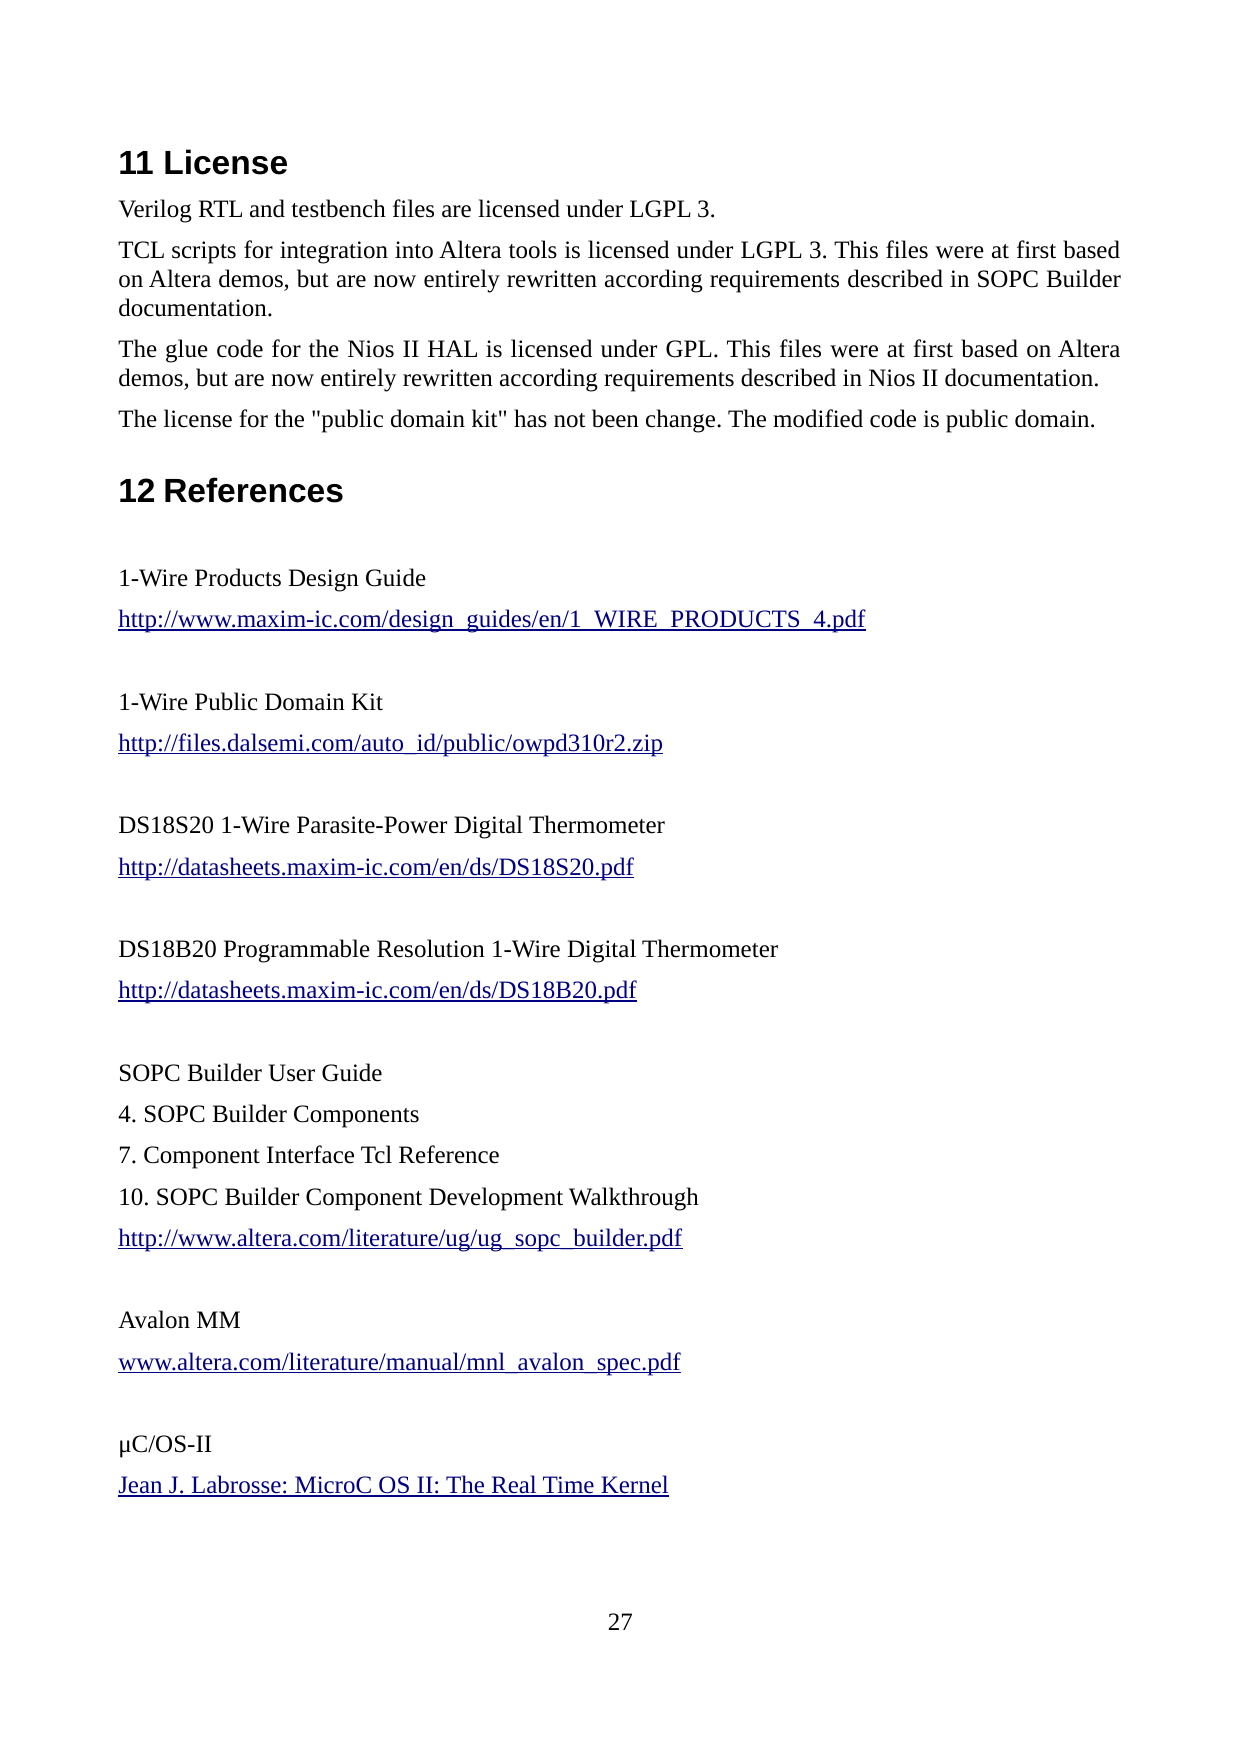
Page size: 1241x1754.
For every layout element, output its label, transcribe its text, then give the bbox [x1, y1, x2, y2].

text 1-Wire Public Domain Kit [118, 687, 1122, 715]
subtitle License [118, 143, 1122, 182]
text Jean J. Labrosse: MicroC OS II: The Real Time Kernel [118, 1470, 1122, 1499]
text 1-Wire Products Design Guide [118, 563, 1122, 592]
text 4. SOPC Builder Components [118, 1099, 1122, 1128]
text DS18B20 Programmable Resolution 1-Wire Digital Thermometer [118, 934, 1122, 963]
text www.altera.com/literature/manual/mnl_avalon_spec.pdf [118, 1347, 1122, 1375]
text 10. SOPC Builder Component Development Walkthrough [118, 1182, 1122, 1210]
text SOPC Builder User Guide [118, 1058, 1122, 1087]
text 7. Component Interface Tcl Reference [118, 1140, 1122, 1169]
text http://www.altera.com/literature/ug/ug_sopc_builder.pdf [118, 1223, 1122, 1252]
text http://datasheets.maxim-ic.com/en/ds/DS18B20.pdf [118, 975, 1122, 1004]
text DS18S20 1-Wire Parasite-Power Digital Thermometer [118, 810, 1122, 839]
text The license for the "public domain kit" has not been change. The modified code is public domain. [118, 404, 1122, 433]
text http://datasheets.maxim-ic.com/en/ds/DS18S20.pdf [118, 852, 1122, 880]
text μC/OS-II [118, 1429, 1122, 1458]
text http://www.maxim-ic.com/design_guides/en/1_WIRE_PRODUCTS_4.pdf [118, 604, 1122, 633]
text Verilog RTL and testbench files are licensed under LGPL 3. [118, 194, 1122, 223]
text http://files.dalsemi.com/auto_id/public/owpd310r2.zip [118, 728, 1122, 757]
subtitle References [118, 471, 1122, 509]
text The glue code for the Nios II HAL is licensed under GPL. This files were at first based on Altera demos, but are now entirely rewritten according requirements described in Nios II documentation. [118, 334, 1122, 392]
text TCL scripts for integration into Altera tools is licensed under LGPL 3. This files were at first based on Altera demos, but are now entirely rewritten according requirements described in SOPC Builder documentation. [118, 236, 1122, 322]
text Avalon MM [118, 1305, 1122, 1334]
